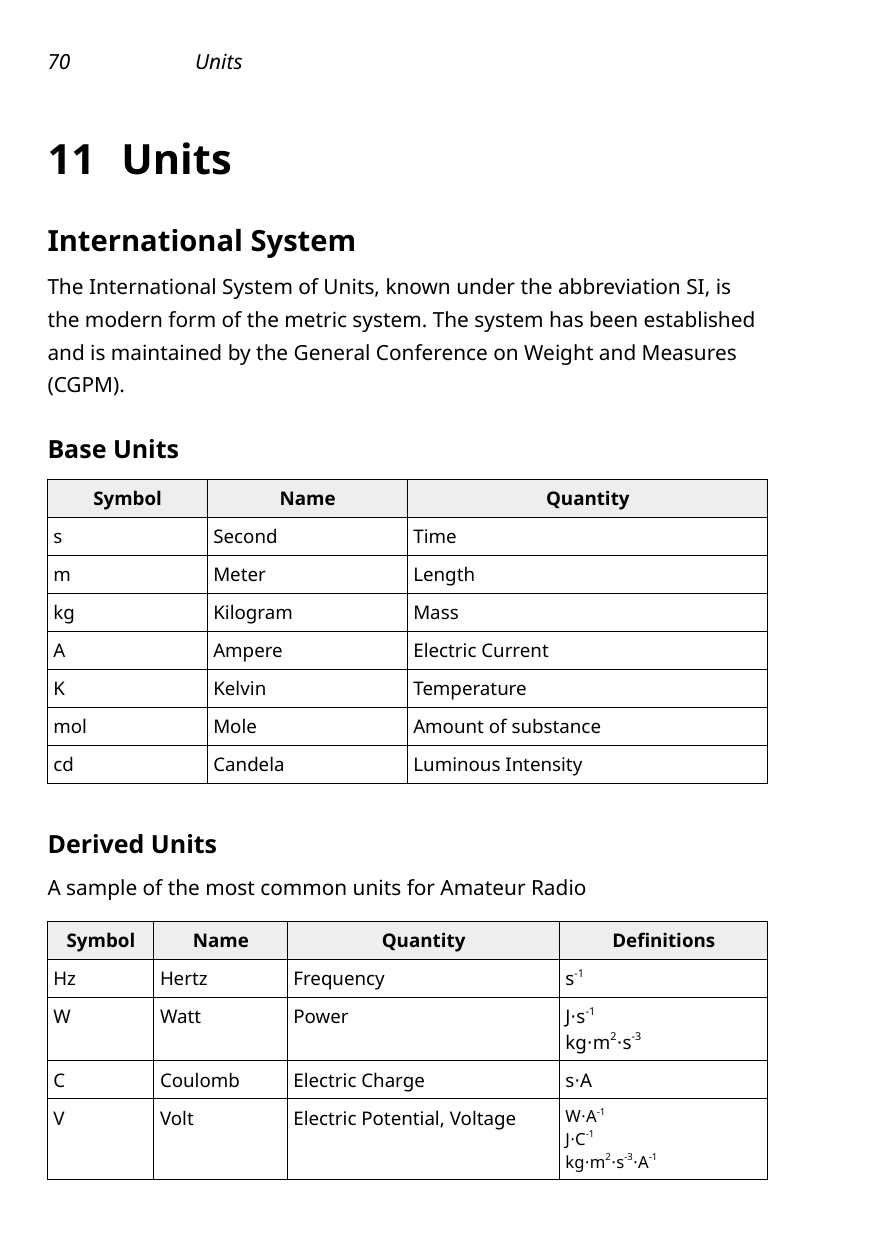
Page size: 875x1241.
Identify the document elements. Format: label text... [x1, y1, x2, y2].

table_cell C [48, 1061, 153, 1098]
table_cell Second [208, 518, 407, 555]
table_cell mol [48, 708, 207, 745]
subtitle Base Units [47, 432, 768, 466]
table_header Name [154, 922, 287, 959]
table_cell Temperature [408, 670, 767, 707]
table_cell Coulomb [154, 1061, 287, 1098]
table_cell s [48, 518, 207, 555]
table_header Symbol [48, 480, 207, 517]
table_cell J⋅s-1 kg⋅m2⋅s-3 [560, 998, 767, 1060]
table_cell cd [48, 746, 207, 783]
subtitle International System [47, 220, 768, 260]
table_cell Power [288, 998, 559, 1060]
table_cell s-1 [560, 960, 767, 997]
table_header Quantity [408, 480, 767, 517]
table_cell Time [408, 518, 767, 555]
table_cell Kilogram [208, 594, 407, 631]
table_cell Amount of substance [408, 708, 767, 745]
table_header Symbol [48, 922, 153, 959]
table_header Definitions [560, 922, 767, 959]
table_cell Kelvin [208, 670, 407, 707]
table_cell Electric Potential, Voltage [288, 1099, 559, 1179]
subtitle Derived Units [47, 827, 768, 861]
subtitle Units [47, 130, 768, 187]
table_cell Mass [408, 594, 767, 631]
table_cell K [48, 670, 207, 707]
table_cell Frequency [288, 960, 559, 997]
text A sample of the most common units for Amateur Radio [47, 873, 768, 902]
table_cell Meter [208, 556, 407, 593]
table_cell W [48, 998, 153, 1060]
table_cell Hz [48, 960, 153, 997]
table_header Name [208, 480, 407, 517]
table_cell Electric Charge [288, 1061, 559, 1098]
table_cell m [48, 556, 207, 593]
table_cell kg [48, 594, 207, 631]
table_cell Ampere [208, 632, 407, 669]
text The International System of Units, known under the abbreviation SI, is the modern form of the metric system. The system has been established and is maintained by the General Conference on Weight and Measures (CGPM). [47, 272, 768, 399]
table_cell A [48, 632, 207, 669]
table_cell Candela [208, 746, 407, 783]
table_cell W⋅A-1 J⋅C-1 kg⋅m2⋅s-3⋅A-1 [560, 1099, 767, 1179]
table_cell s⋅A [560, 1061, 767, 1098]
table_cell Mole [208, 708, 407, 745]
table_cell Watt [154, 998, 287, 1060]
table_cell Hertz [154, 960, 287, 997]
table_cell Luminous Intensity [408, 746, 767, 783]
table_cell Length [408, 556, 767, 593]
table_cell V [48, 1099, 153, 1179]
table_cell Volt [154, 1099, 287, 1179]
table_header Quantity [288, 922, 559, 959]
table_cell Electric Current [408, 632, 767, 669]
